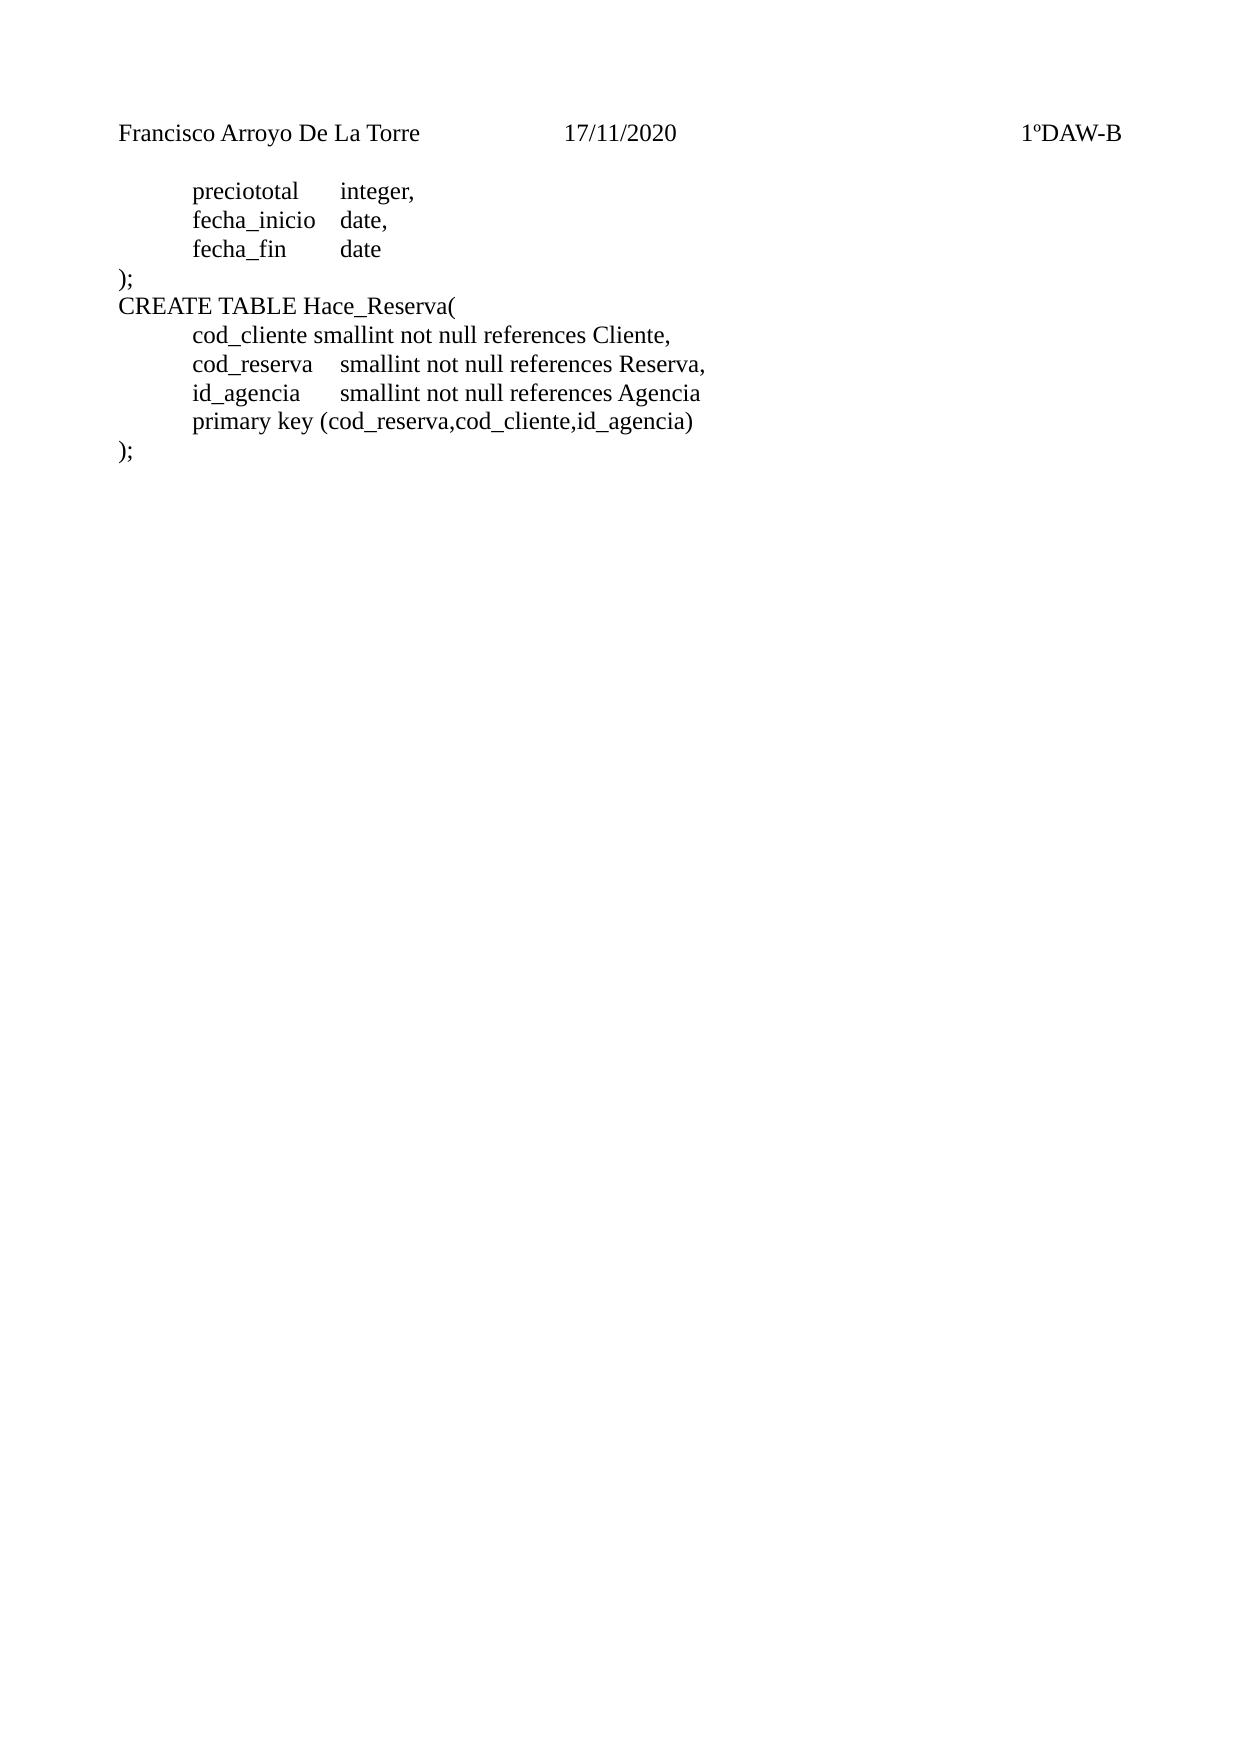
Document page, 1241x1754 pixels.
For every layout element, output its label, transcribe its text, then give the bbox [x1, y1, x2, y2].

text fecha_inicio date, [118, 205, 1122, 234]
text id_agencia smallint not null references Agencia [118, 378, 1122, 406]
text ); [118, 435, 1122, 464]
text ); [118, 263, 1122, 291]
text cod_cliente smallint not null references Cliente, [118, 320, 1122, 349]
text primary key (cod_reserva,cod_cliente,id_agencia) [118, 406, 1122, 435]
text fecha_fin date [118, 234, 1122, 263]
text cod_reserva smallint not null references Reserva, [118, 349, 1122, 378]
text CREATE TABLE Hace_Reserva( [118, 291, 1122, 320]
text preciototal integer, [118, 176, 1122, 205]
